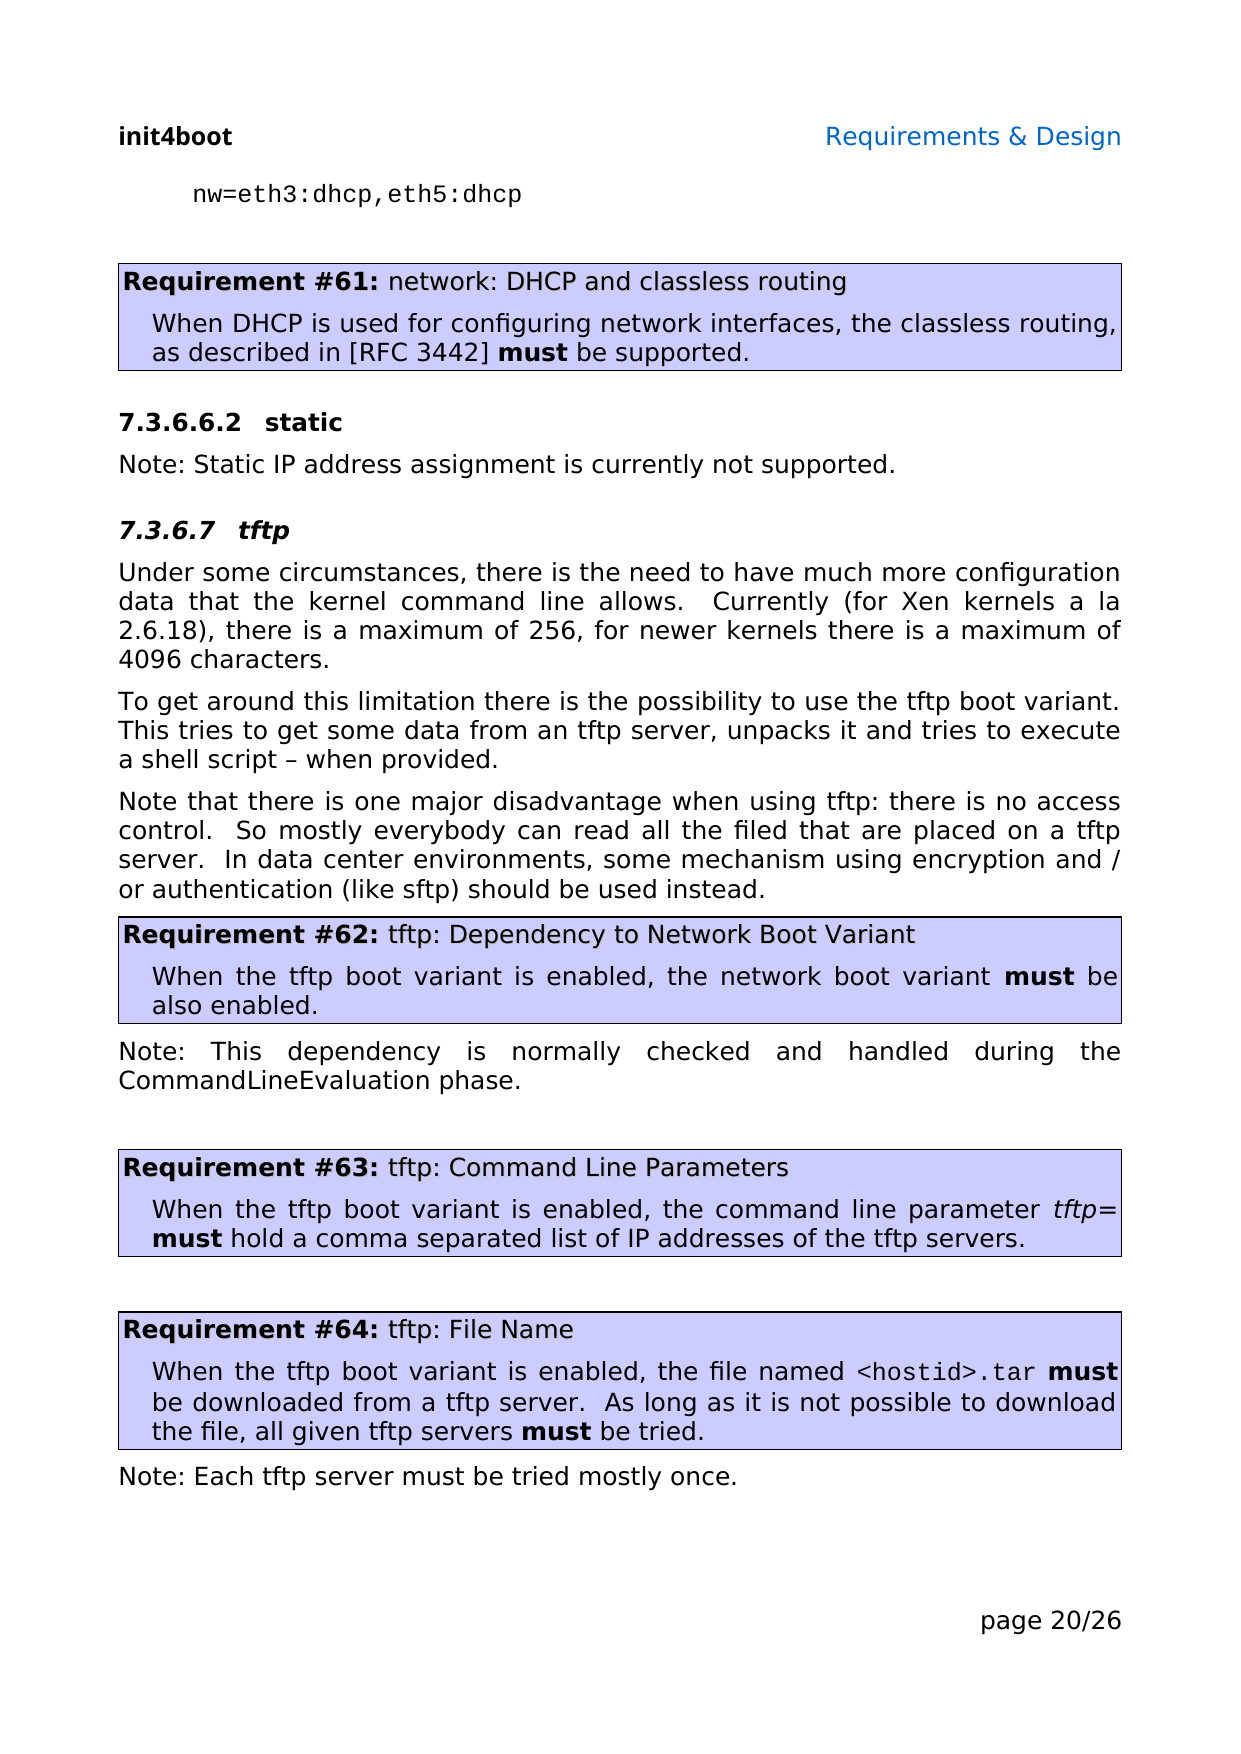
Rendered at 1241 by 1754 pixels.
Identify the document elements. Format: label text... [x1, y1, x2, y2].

text Note: Static IP address assignment is currently not supported. [118, 450, 1122, 479]
subtitle tftp [118, 517, 1122, 546]
list When the tftp boot variant is enabled, the network boot variant must be also enabled. [119, 958, 1121, 1023]
text Note: Each tftp server must be tried mostly once. [118, 1463, 1122, 1492]
list tftp: Dependency to Network Boot Variant [119, 918, 1121, 949]
list When the tftp boot variant is enabled, the command line parameter tftp= must hold a comma separated list of IP addresses of the tftp servers. [119, 1191, 1121, 1256]
text Note: This dependency is normally checked and handled during the CommandLineEvaluation phase. [118, 1037, 1122, 1095]
list When DHCP is used for configuring network interfaces, the classless routing, as described in [RFC 3442] must be supported. [119, 305, 1121, 370]
subtitle static [118, 409, 1122, 438]
list When the tftp boot variant is enabled, the file named <hostid>.tar must be downloaded from a tftp server. As long as it is not possible to download the file, all given tftp servers must be tried. [119, 1353, 1121, 1449]
list network: DHCP and classless routing [119, 264, 1121, 296]
list tftp: Command Line Parameters [119, 1150, 1121, 1182]
text Note that there is one major disadvantage when using tftp: there is no access control. So mostly everybody can read all the filed that are placed on a tftp server. In data center environments, some mechanism using encryption and / or authentication (like sftp) should be used instead. [118, 787, 1122, 904]
text Under some circumstances, there is the need to have much more configuration data that the kernel command line allows. Currently (for Xen kernels a la 2.6.18), there is a maximum of 256, for newer kernels there is a maximum of 4096 characters. [118, 558, 1122, 675]
list tftp: File Name [119, 1313, 1121, 1344]
text nw=eth3:dhcp,eth5:dhcp [192, 182, 1122, 210]
text To get around this limitation there is the possibility to use the tftp boot variant. This tries to get some data from an tftp server, unpacks it and tries to execute a shell script – when provided. [118, 687, 1122, 775]
